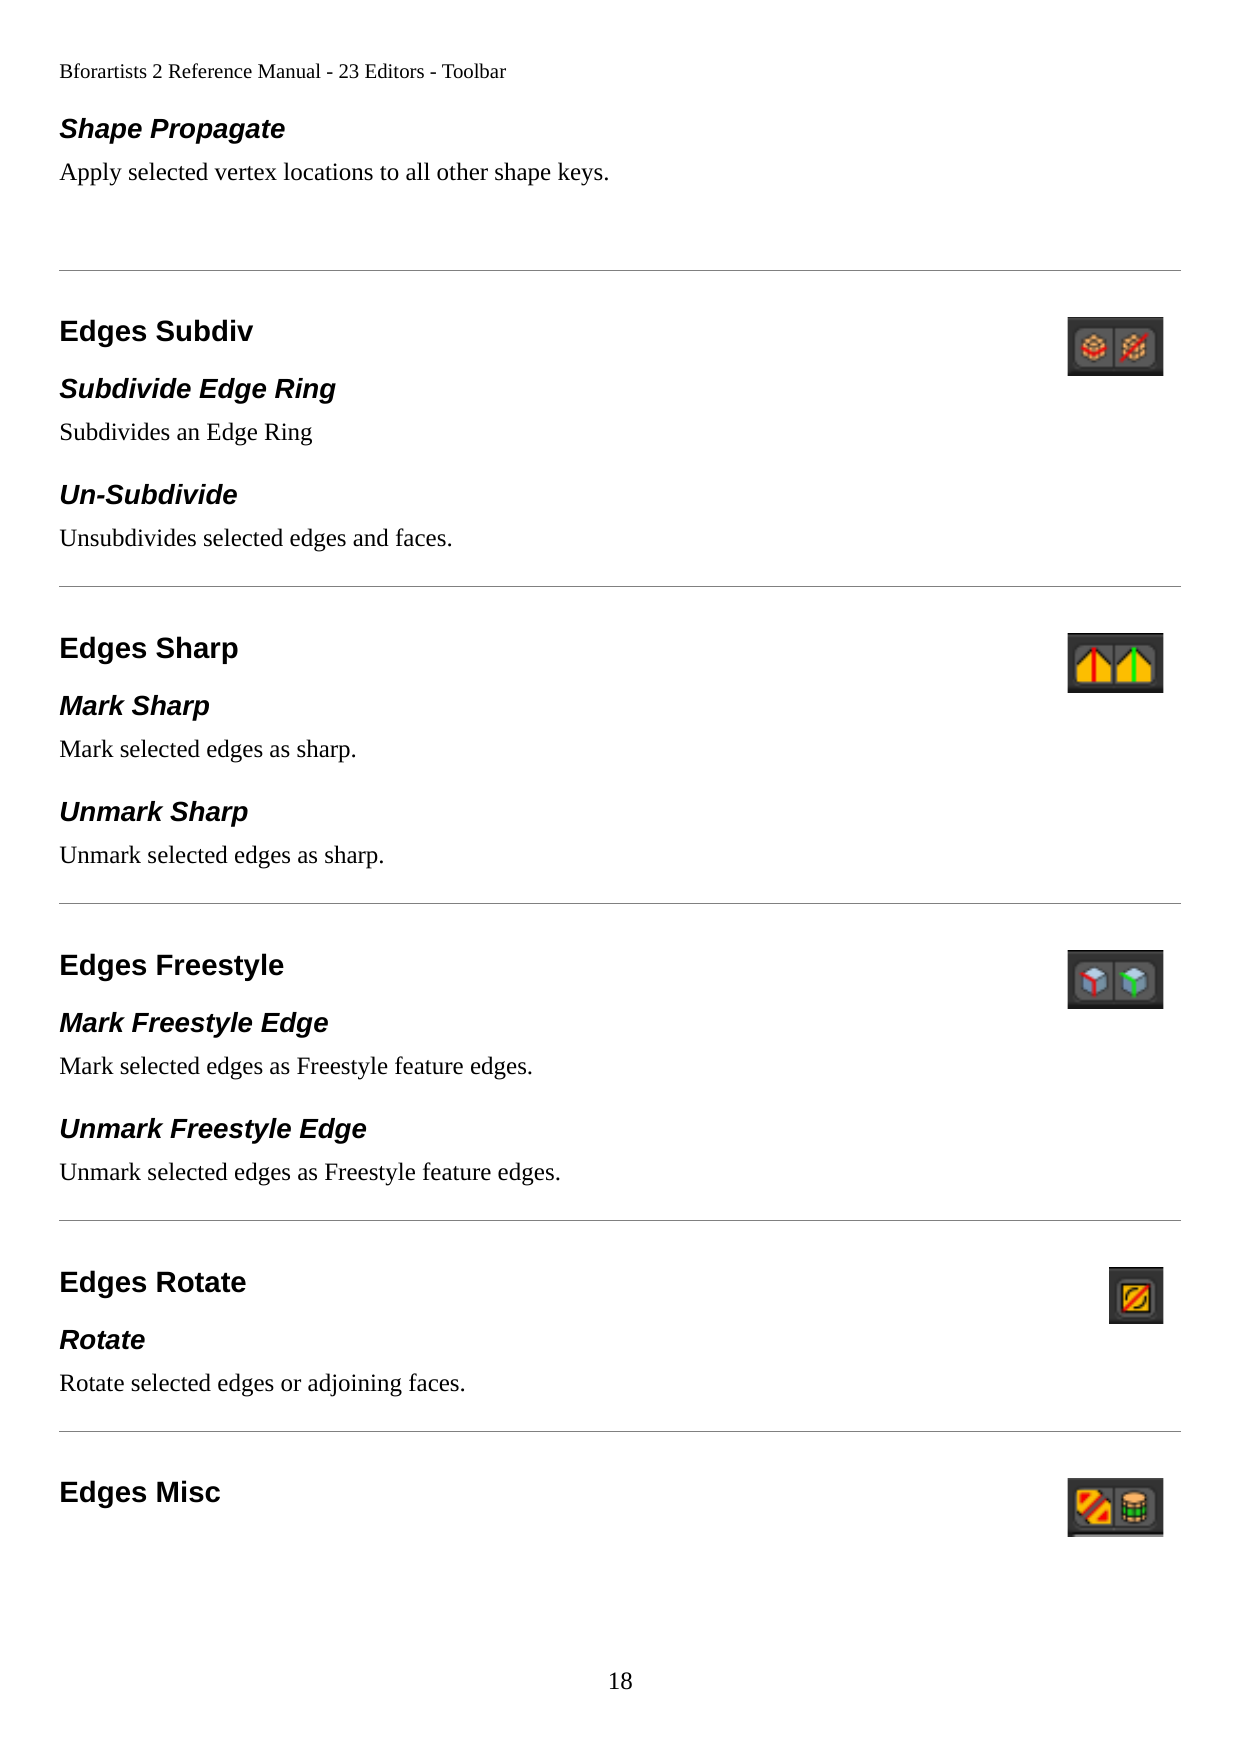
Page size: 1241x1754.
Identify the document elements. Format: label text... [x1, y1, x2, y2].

text Mark selected edges as Freestyle feature edges. [59, 1051, 1181, 1079]
text Rotate selected edges or adjoining faces. [59, 1368, 1181, 1396]
subtitle Mark Sharp [59, 689, 1181, 721]
picture [1067, 950, 1164, 1009]
picture [1109, 1267, 1164, 1324]
text Mark selected edges as sharp. [59, 734, 1181, 763]
subtitle Edges Sharp [59, 631, 1181, 664]
text Unmark selected edges as Freestyle feature edges. [59, 1157, 1181, 1185]
subtitle Mark Freestyle Edge [59, 1006, 1181, 1038]
subtitle Edges Subdiv [59, 314, 1181, 348]
subtitle Edges Freestyle [59, 948, 1181, 981]
subtitle Shape Propagate [59, 113, 1181, 144]
text Subdivides an Edge Ring [59, 417, 1181, 446]
subtitle Edges Rotate [59, 1264, 1181, 1298]
text Unmark selected edges as sharp. [59, 840, 1181, 868]
text Unsubdivides selected edges and faces. [59, 523, 1181, 552]
subtitle Un-Subdivide [59, 478, 1181, 510]
picture [1067, 1478, 1164, 1537]
subtitle Rotate [59, 1323, 1181, 1355]
subtitle Subdivide Edge Ring [59, 373, 1181, 404]
text Apply selected vertex locations to all other shape keys. [59, 157, 1181, 186]
picture [1067, 633, 1164, 693]
picture [1067, 317, 1164, 376]
subtitle Edges Misc [59, 1475, 1181, 1509]
subtitle Unmark Sharp [59, 795, 1181, 827]
subtitle Unmark Freestyle Edge [59, 1112, 1181, 1144]
